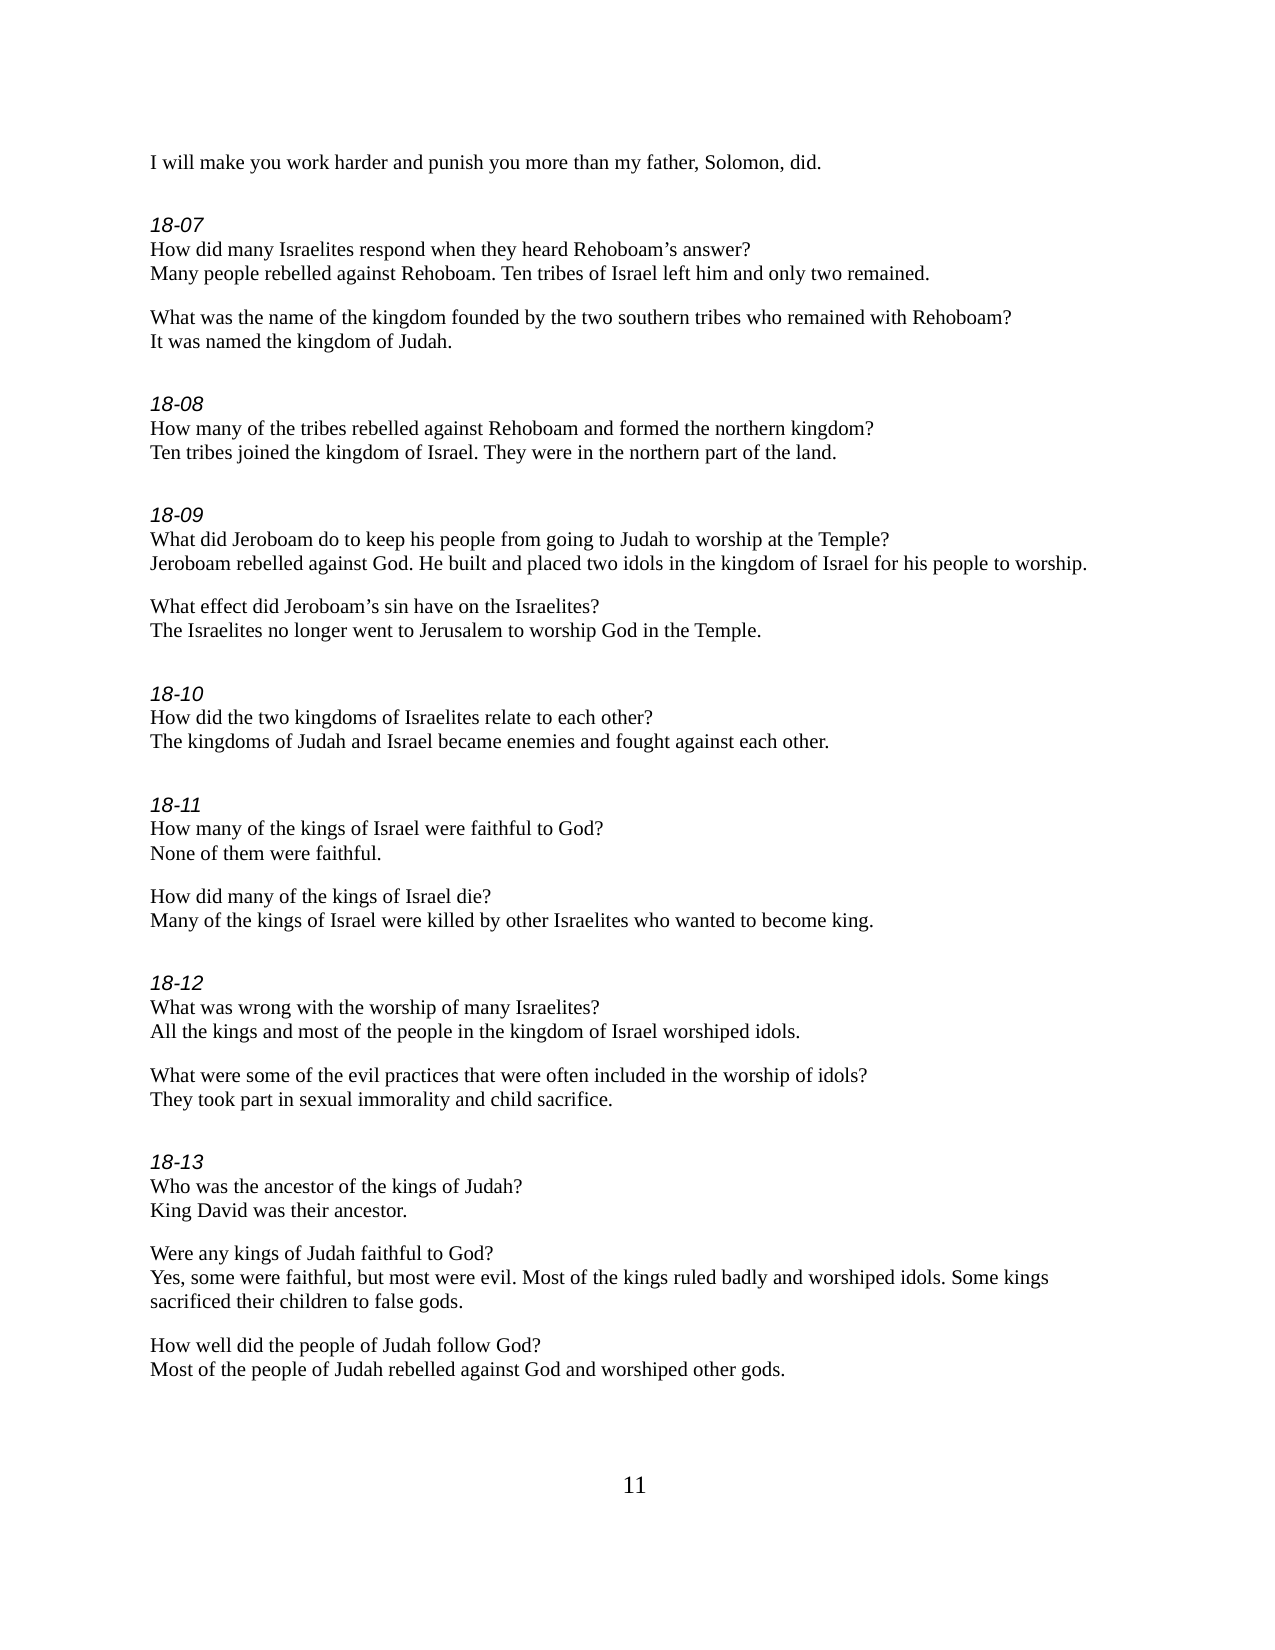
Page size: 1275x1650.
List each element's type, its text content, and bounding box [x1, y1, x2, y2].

text How did many Israelites respond when they heard Rehoboam’s answer? Many people rebelled against Rehoboam. Ten tribes of Israel left him and only two remained. [150, 237, 1125, 285]
text How well did the people of Judah follow God? Most of the people of Judah rebelled against God and worshiped other gods. [150, 1333, 1125, 1381]
text I will make you work harder and punish you more than my father, Solomon, did. [150, 150, 1125, 174]
subtitle 18-13 [150, 1150, 1125, 1174]
text How many of the kings of Israel were faithful to God? None of them were faithful. [150, 816, 1125, 864]
subtitle 18-08 [150, 392, 1125, 416]
text What were some of the evil practices that were often included in the worship of idols? They took part in sexual immorality and child sacrifice. [150, 1063, 1125, 1111]
subtitle 18-12 [150, 971, 1125, 995]
subtitle 18-11 [150, 792, 1125, 816]
text What was the name of the kingdom founded by the two southern tribes who remained with Rehoboam? It was named the kingdom of Judah. [150, 304, 1125, 353]
subtitle 18-10 [150, 681, 1125, 705]
text What did Jeroboam do to keep his people from going to Judah to worship at the Temple? Jeroboam rebelled against God. He built and placed two idols in the kingdom of Israel for his people to worship. [150, 527, 1125, 575]
text What effect did Jeroboam’s sin have on the Israelites? The Israelites no longer went to Jerusalem to worship God in the Temple. [150, 594, 1125, 642]
text What was wrong with the worship of many Israelites? All the kings and most of the people in the kingdom of Israel worshiped idols. [150, 995, 1125, 1043]
text How did many of the kings of Israel die? Many of the kings of Israel were killed by other Israelites who wanted to become king. [150, 884, 1125, 932]
text How did the two kingdoms of Israelites relate to each other? The kingdoms of Judah and Israel became enemies and fought against each other. [150, 705, 1125, 753]
text How many of the tribes rebelled against Rehoboam and formed the northern kingdom? Ten tribes joined the kingdom of Israel. They were in the northern part of the land. [150, 416, 1125, 464]
subtitle 18-09 [150, 503, 1125, 527]
subtitle 18-07 [150, 213, 1125, 237]
text Who was the ancestor of the kings of Judah? King David was their ancestor. [150, 1174, 1125, 1222]
text Were any kings of Judah faithful to God? Yes, some were faithful, but most were evil. Most of the kings ruled badly and worshiped idols. Some kings sacrificed their children to false gods. [150, 1241, 1125, 1313]
